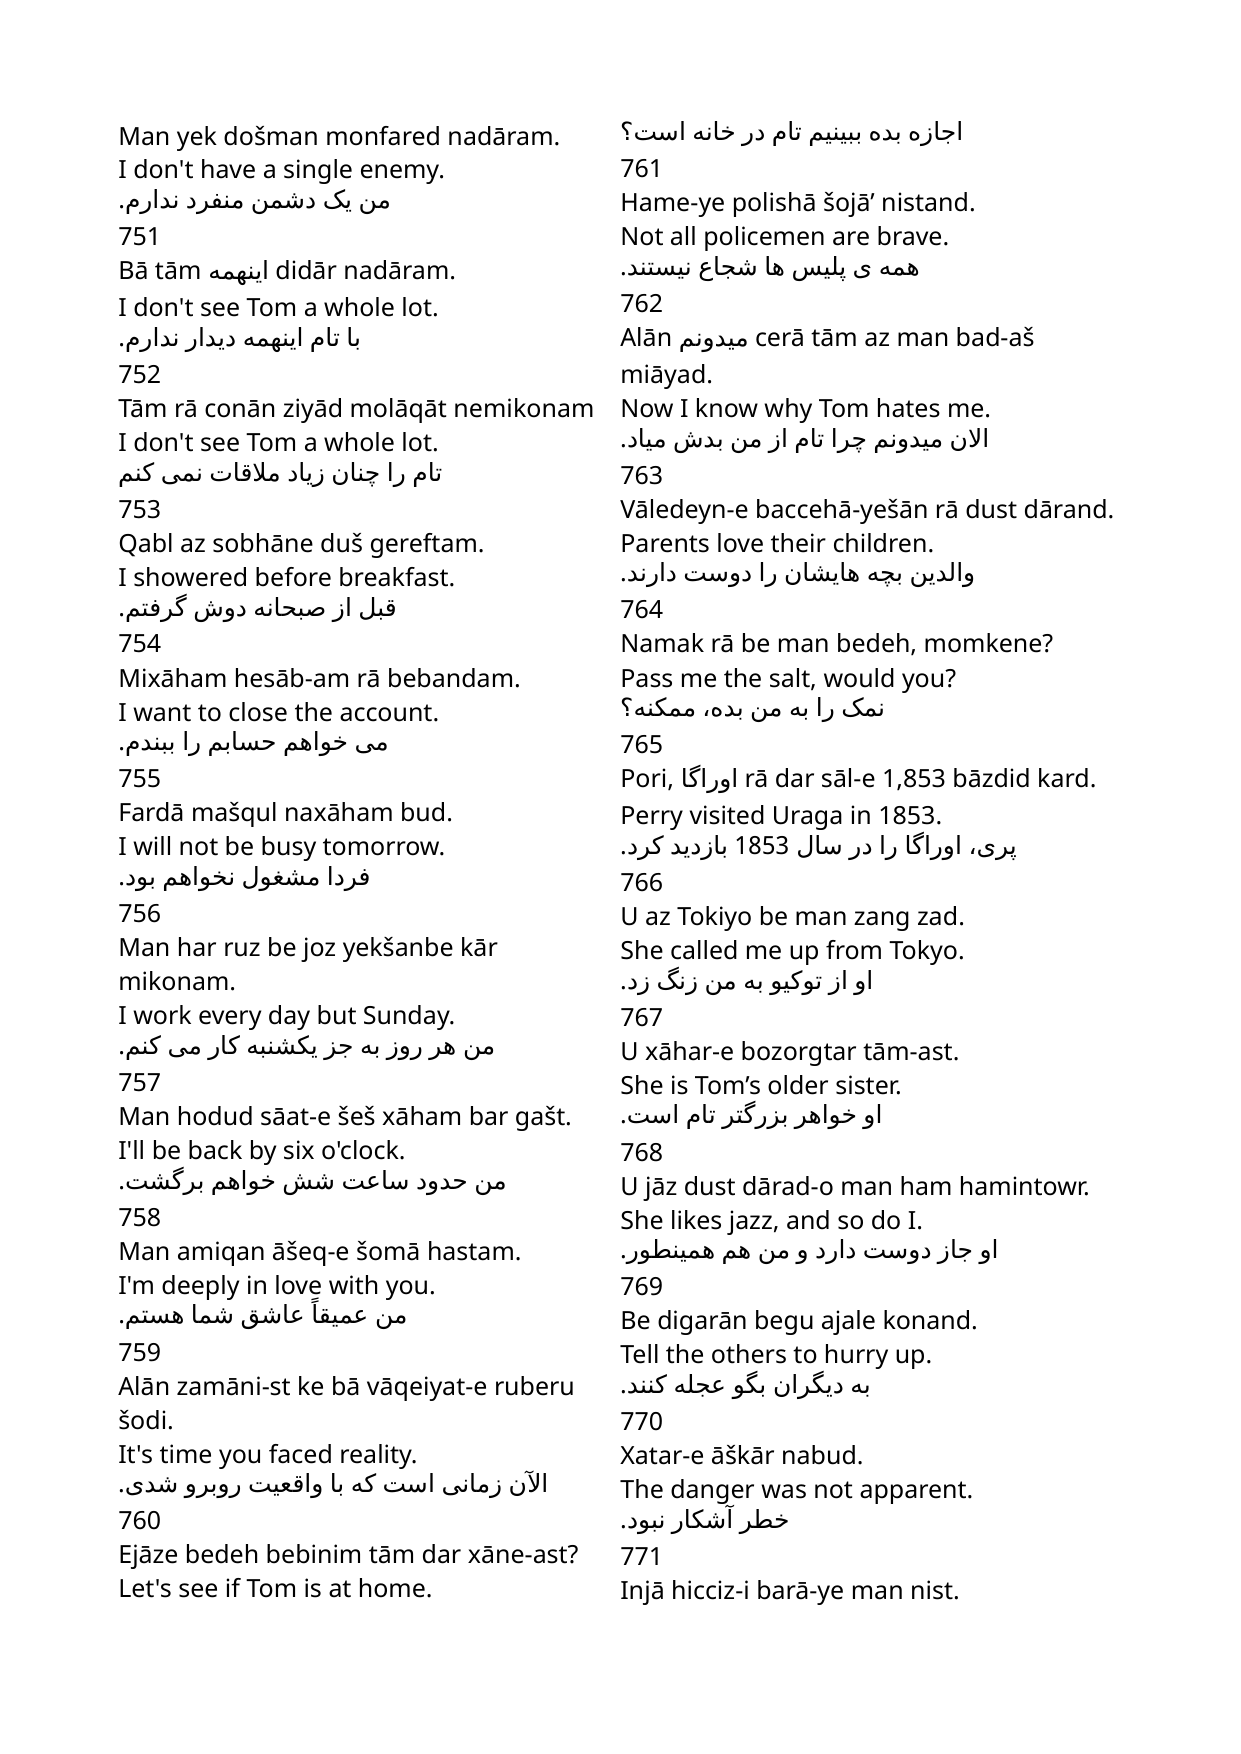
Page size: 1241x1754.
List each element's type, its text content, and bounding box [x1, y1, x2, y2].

text پری، اوراگا را در سال 1853 بازدید کرد. [620, 832, 1122, 864]
text I don't see Tom a whole lot. [118, 425, 620, 459]
text U jāz dust dārad-o man ham hamintowr. [620, 1168, 1122, 1202]
text Qabl az sobhāne duš gereftam. [118, 525, 620, 559]
text 751 [118, 219, 620, 253]
text Alān میدونم cerā tām az man bad-aš mi‌āyad. [620, 319, 1122, 391]
text 767 [620, 999, 1122, 1033]
text I will not be busy tomorrow. [118, 829, 620, 863]
text Bā tām اینهمه didār nadāram. [118, 253, 620, 290]
text Xatar-e āškār nabud. [620, 1438, 1122, 1472]
text می خواهم حسابم را ببندم. [118, 728, 620, 761]
text 757 [118, 1064, 620, 1099]
text او جاز دوست دارد و من هم همینطور. [620, 1236, 1122, 1269]
text Injā hicciz-i barā-ye man nist. [620, 1573, 1122, 1607]
text Tām rā conān ziyād molāqāt nemi‌konam [118, 391, 620, 425]
text 752 [118, 357, 620, 391]
text Namak rā be man bedeh, momkene? [620, 626, 1122, 660]
text I want to close the account. [118, 694, 620, 728]
text She called me up from Tokyo. [620, 933, 1122, 967]
text همه ی پلیس ها شجاع نیستند. [620, 253, 1122, 286]
text U az Tokiyo be man zang zad. [620, 899, 1122, 933]
text Now I know why Tom hates me. [620, 391, 1122, 425]
text من هر روز به جز یکشنبه کار می کنم. [118, 1032, 620, 1064]
text من عمیقاً عاشق شما هستم. [118, 1302, 620, 1334]
text او خواهر بزرگتر تام است. [620, 1102, 1122, 1134]
text 755 [118, 761, 620, 795]
text I'm deeply in love with you. [118, 1267, 620, 1302]
text 762 [620, 286, 1122, 319]
text 756 [118, 896, 620, 930]
text Man har ruz be joz yekšanbe kār mi‌konam. [118, 930, 620, 998]
text Man yek došman monfared nadāram. [118, 118, 620, 152]
text 770 [620, 1404, 1122, 1438]
text 754 [118, 626, 620, 660]
text Not all policemen are brave. [620, 219, 1122, 253]
text من حدود ساعت شش خواهم برگشت. [118, 1167, 620, 1199]
text She is Tom’s older sister. [620, 1067, 1122, 1102]
text Alān zamāni-st ke bā vāqeiyat-e ruberu šodi. [118, 1368, 620, 1436]
text او از توکیو به من زنگ زد. [620, 967, 1122, 999]
text 771 [620, 1538, 1122, 1573]
text الآن زمانی است که با واقعیت روبرو شدی. [118, 1470, 620, 1503]
text The danger was not apparent. [620, 1472, 1122, 1506]
text Pass me the salt, would you? [620, 660, 1122, 694]
text 760 [118, 1503, 620, 1537]
text الان میدونم چرا تام از من بدش میاد. [620, 425, 1122, 457]
text Man amiqan āšeq-e šomā hastam. [118, 1233, 620, 1267]
text تام را چنان زیاد ملاقات نمی کنم [118, 459, 620, 491]
text 759 [118, 1334, 620, 1368]
text Man hodud sāat-e šeš xāham bar gašt. [118, 1099, 620, 1133]
text I work every day but Sunday. [118, 998, 620, 1032]
text نمک را به من بده، ممکنه؟ [620, 694, 1122, 727]
text Hame‌-ye polis‌hā šojā’ nistand. [620, 185, 1122, 219]
text قبل از صبحانه دوش گرفتم. [118, 593, 620, 626]
text U xāhar-e bozorg‌tar tām-ast. [620, 1033, 1122, 1067]
text Be digarān begu ajale konand. [620, 1303, 1122, 1337]
text Mi‌xāham hesāb-am rā bebandam. [118, 660, 620, 694]
text Fardā mašqul naxāham bud. [118, 795, 620, 829]
text I showered before breakfast. [118, 559, 620, 593]
text 769 [620, 1269, 1122, 1303]
text والدین بچه هایشان را دوست دارند. [620, 559, 1122, 592]
text 753 [118, 491, 620, 525]
text 763 [620, 457, 1122, 491]
text 766 [620, 864, 1122, 899]
text Perry visited Uraga in 1853. [620, 798, 1122, 832]
text I don't have a single enemy. [118, 152, 620, 186]
text Tell the others to hurry up. [620, 1337, 1122, 1371]
text من یک دشمن منفرد ندارم. [118, 186, 620, 219]
text 764 [620, 592, 1122, 626]
text She likes jazz, and so do I. [620, 1202, 1122, 1236]
text خطر آشکار نبود. [620, 1506, 1122, 1538]
text It's time you faced reality. [118, 1436, 620, 1470]
text Parents love their children. [620, 525, 1122, 559]
text 761 [620, 151, 1122, 185]
text 758 [118, 1199, 620, 1233]
text فردا مشغول نخواهم بود. [118, 863, 620, 896]
text I don't see Tom a whole lot. [118, 290, 620, 324]
text Let's see if Tom is at home. [118, 1571, 620, 1605]
text به دیگران بگو عجله کنند. [620, 1371, 1122, 1404]
text اجازه بده ببینیم تام در خانه است؟ [620, 118, 1122, 151]
text 768 [620, 1134, 1122, 1168]
text I'll be back by six o'clock. [118, 1133, 620, 1167]
text Vāledeyn-e bacce‌hā-yešān rā dust dārand. [620, 491, 1122, 525]
text 765 [620, 727, 1122, 761]
text با تام اینهمه دیدار ندارم. [118, 324, 620, 357]
text Ejāze bedeh bebinim tām dar xāne-ast? [118, 1537, 620, 1571]
text Pori, اوراگا rā dar sāl-e 1,853 bāzdid kard. [620, 761, 1122, 798]
